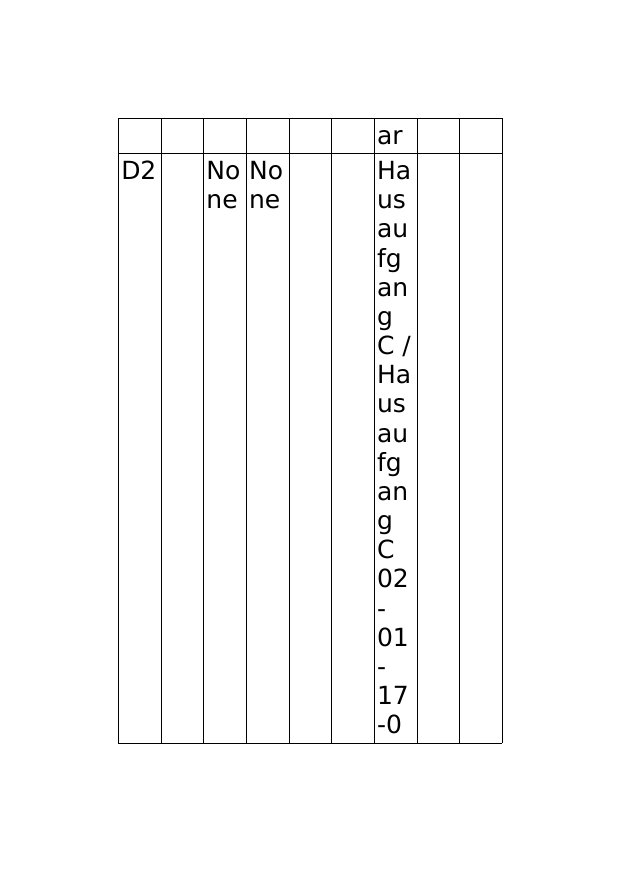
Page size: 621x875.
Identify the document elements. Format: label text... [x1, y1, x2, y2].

table_cell None [247, 154, 289, 742]
table_cell [290, 154, 331, 742]
table_cell [204, 119, 246, 153]
table_cell [290, 119, 331, 153]
table_cell [247, 119, 289, 153]
table_cell D2 [119, 154, 161, 742]
table_cell [418, 119, 459, 153]
table_cell ar [375, 119, 417, 153]
table_cell [332, 154, 374, 742]
table_cell [119, 119, 161, 153]
table_cell [162, 154, 203, 742]
table_cell None [204, 154, 246, 742]
table_cell [460, 154, 502, 742]
table_cell [460, 119, 502, 153]
table_cell [418, 154, 459, 742]
table_cell Hausaufgang C / Hausaufgang C 02-01-17-0 [375, 154, 417, 742]
table_cell [332, 119, 374, 153]
table_cell [162, 119, 203, 153]
